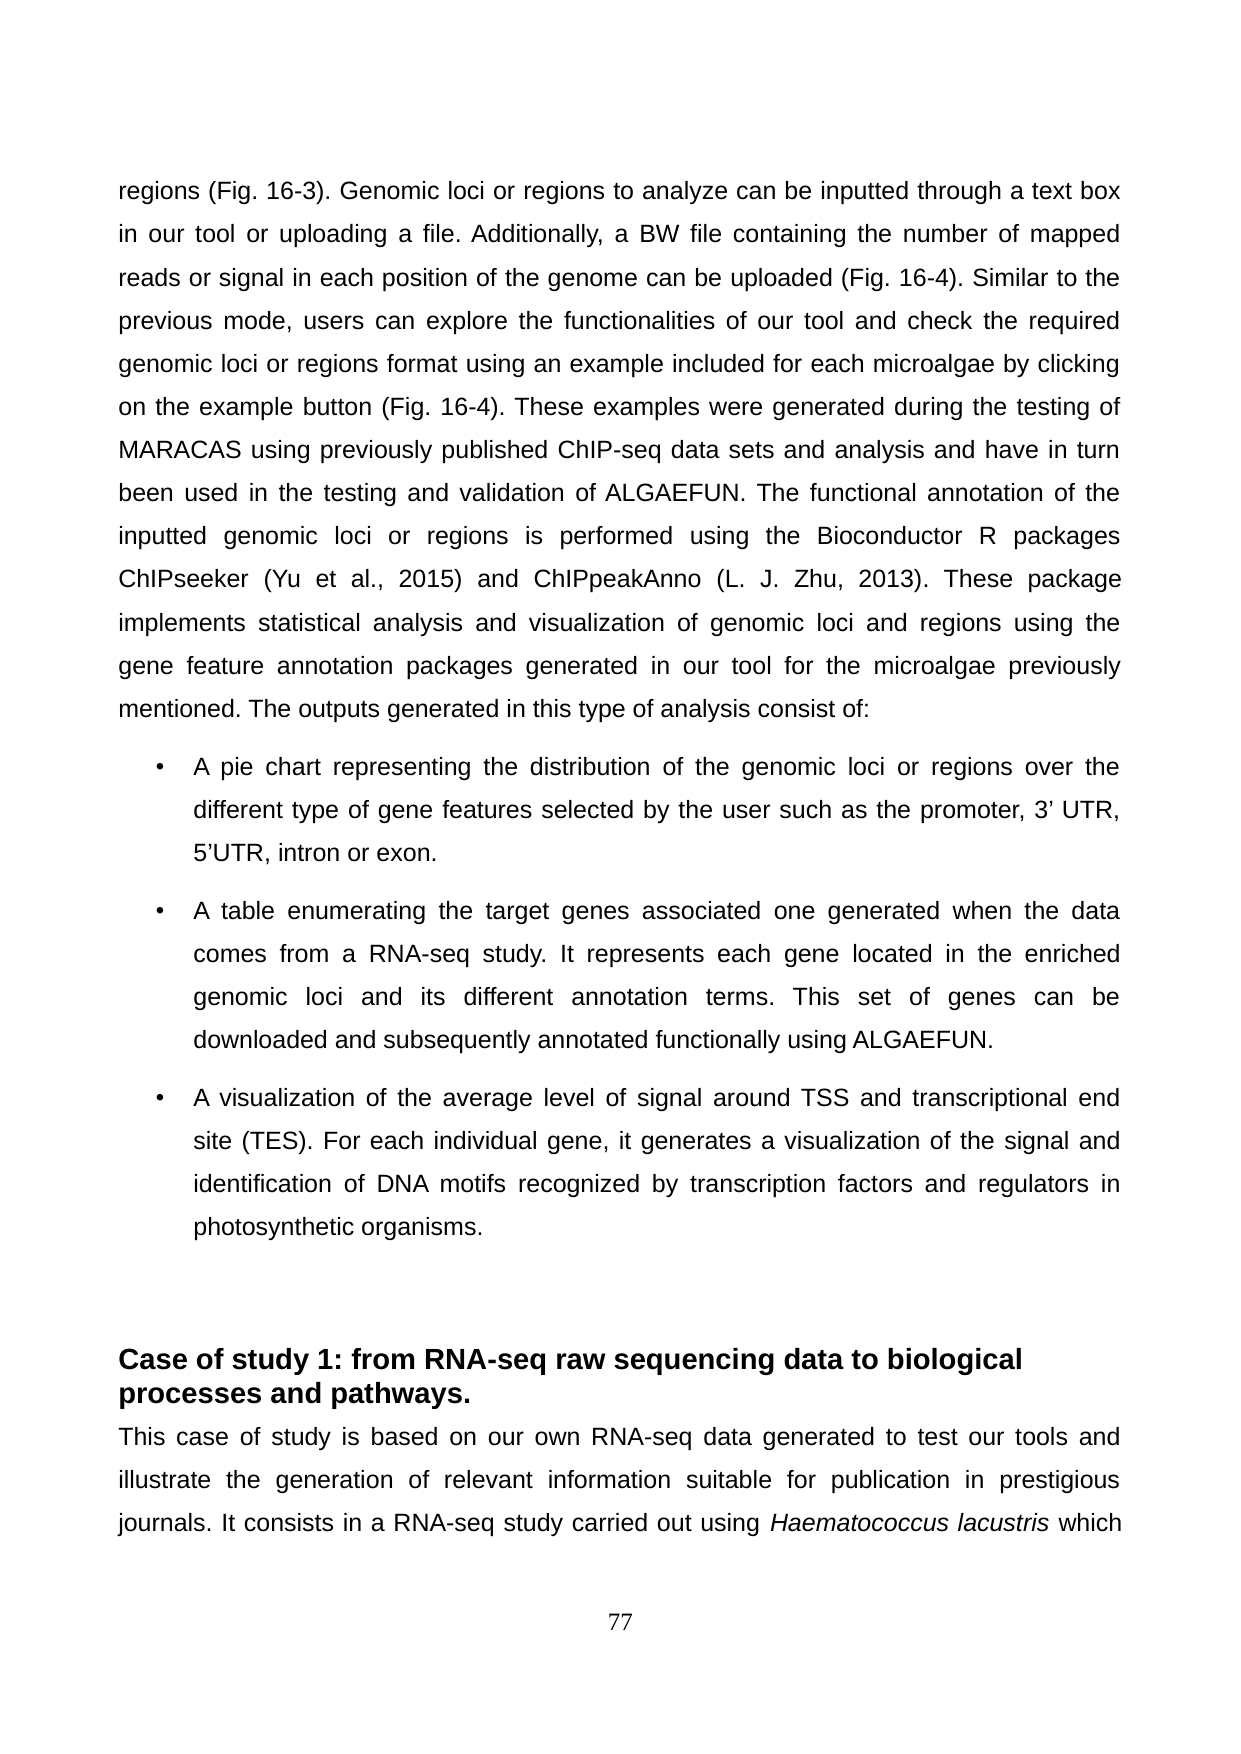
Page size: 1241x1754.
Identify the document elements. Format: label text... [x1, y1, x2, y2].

list A visualization of the average level of signal around TSS and transcriptional end site (TES). For each individual gene, it generates a visualization of the signal and identification of DNA motifs recognized by transcription factors and regulators in photosynthetic organisms. [156, 1083, 1122, 1241]
list A pie chart representing the distribution of the genomic loci or regions over the different type of gene features selected by the user such as the promoter, 3’ UTR, 5’UTR, intron or exon. [156, 752, 1122, 867]
text This case of study is based on our own RNA-seq data generated to test our tools and illustrate the generation of relevant information suitable for publication in prestigious journals. It consists in a RNA-seq study carried out using Haematococcus lacustris which [118, 1422, 1122, 1537]
text regions (Fig. 16-3). Genomic loci or regions to analyze can be inputted through a text box in our tool or uploading a file. Additionally, a BW file containing the number of mapped reads or signal in each position of the genome can be uploaded (Fig. 16-4). Similar to the previous mode, users can explore the functionalities of our tool and check the required genomic loci or regions format using an example included for each microalgae by clicking on the example button (Fig. 16-4). These examples were generated during the testing of MARACAS using previously published ChIP-seq data sets and analysis and have in turn been used in the testing and validation of ALGAEFUN. The functional annotation of the inputted genomic loci or regions is performed using the Bioconductor R packages ChIPseeker (Yu et al., 2015)⁠ and ChIPpeakAnno (L. J. Zhu, 2013)⁠. These package implements statistical analysis and visualization of genomic loci and regions using the gene feature annotation packages generated in our tool for the microalgae previously mentioned. The outputs generated in this type of analysis consist of: [118, 176, 1122, 723]
list A table enumerating the target genes associated one generated when the data comes from a RNA-seq study. It represents each gene located in the enriched genomic loci and its different annotation terms. This set of genes can be downloaded and subsequently annotated functionally using ALGAEFUN. [156, 896, 1122, 1054]
subtitle Case of study 1: from RNA-seq raw sequencing data to biological processes and pathways. [118, 1342, 1122, 1409]
